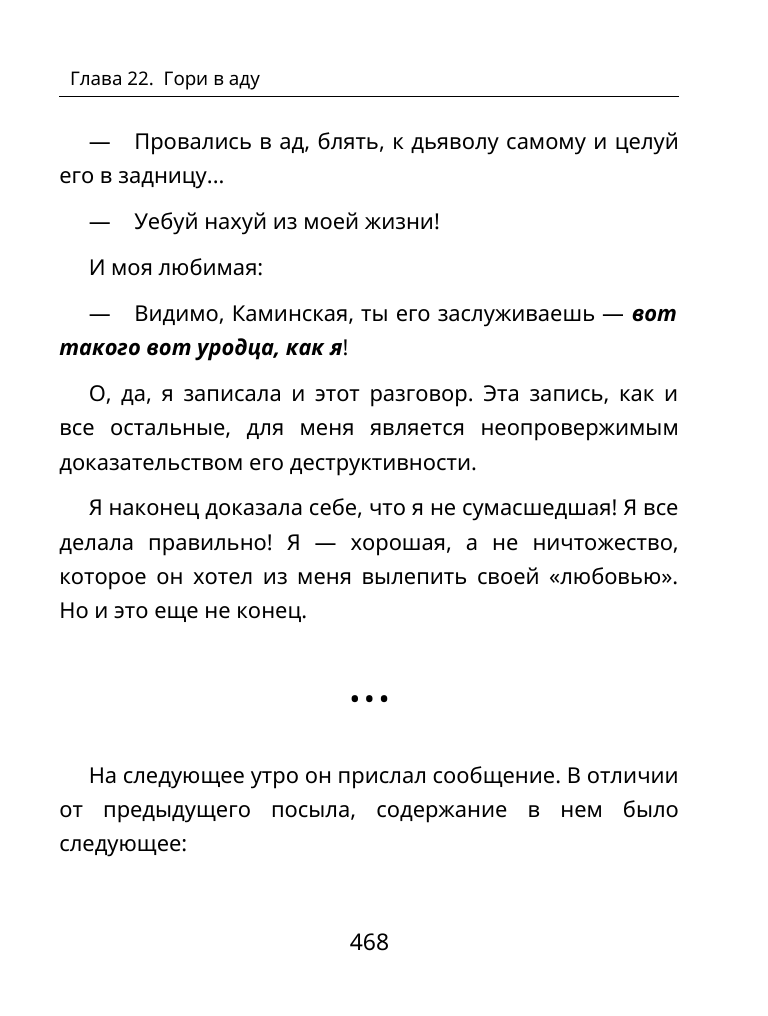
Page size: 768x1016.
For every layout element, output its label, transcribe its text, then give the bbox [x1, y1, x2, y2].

subtitle • • • [59, 682, 679, 714]
text О, да, я записала и этот разговор. Эта запись, как и все остальные, для меня является неопровержимым доказательством его деструктивности. [59, 378, 679, 476]
list Уебуй нахуй из моей жизни! [59, 206, 679, 236]
text Я наконец доказала себе, что я не сумасшедшая! Я все делала правильно! Я — хорошая, а не ничтожество, которое он хотел из меня вылепить своей «любовью». Но и это еще не конец. [59, 492, 679, 625]
list Провались в ад, блять, к дьяволу самому и целуй его в задницу... [59, 126, 679, 190]
text И моя любимая: [59, 252, 679, 282]
text На следующее утро он прислал сообщение. В отличии от предыдущего посыла, содержание в нем было следующее: [59, 760, 679, 858]
list Видимо, Каминская, ты его заслуживаешь — вот такого вот уродца, как я! [59, 298, 679, 362]
